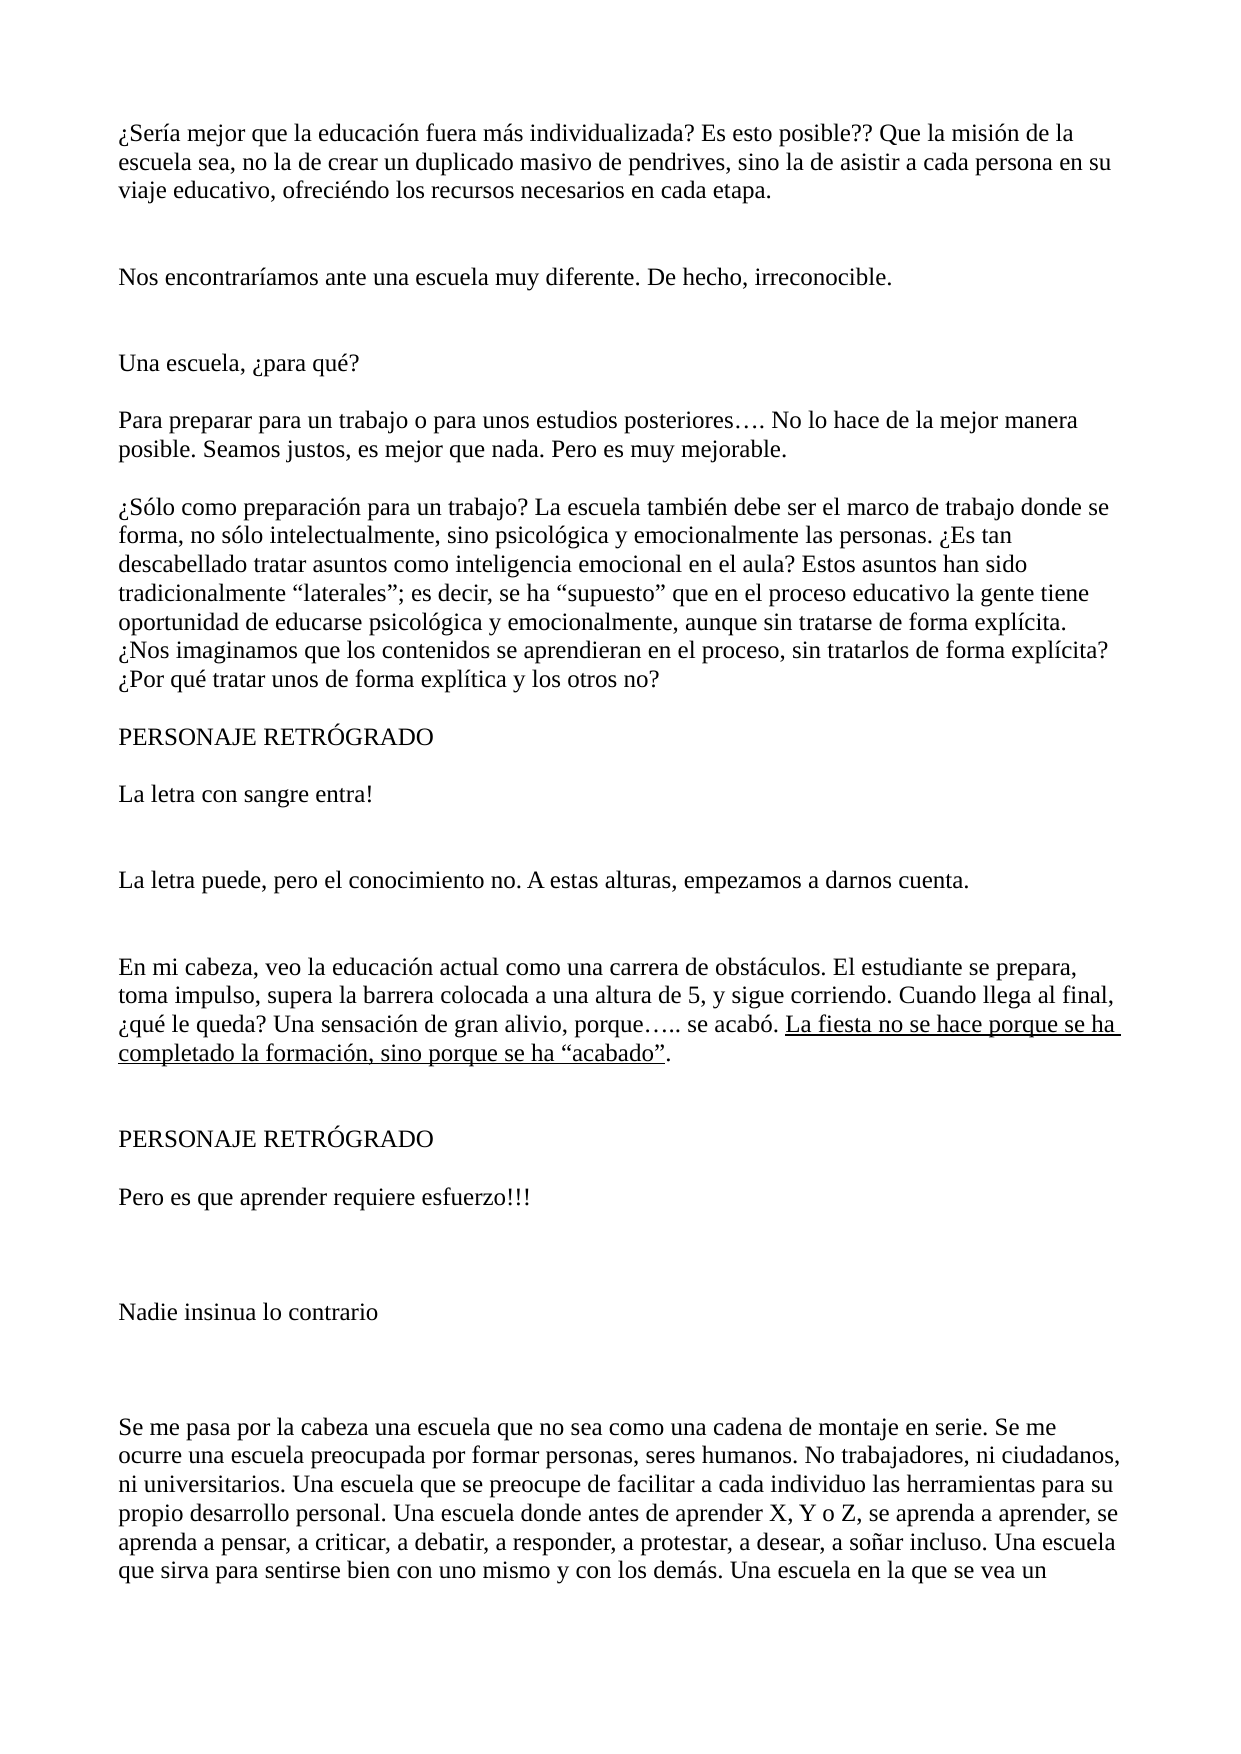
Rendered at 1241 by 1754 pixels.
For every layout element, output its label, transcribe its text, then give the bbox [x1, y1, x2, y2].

text Nos encontraríamos ante una escuela muy diferente. De hecho, irreconocible. [118, 262, 1122, 291]
text Pero es que aprender requiere esfuerzo!!! [118, 1182, 1122, 1211]
text PERSONAJE RETRÓGRADO [118, 1124, 1122, 1153]
text Se me pasa por la cabeza una escuela que no sea como una cadena de montaje en serie. Se me ocurre una escuela preocupada por formar personas, seres humanos. No trabajadores, ni ciudadanos, ni universitarios. Una escuela que se preocupe de facilitar a cada individuo las herramientas para su propio desarrollo personal. Una escuela donde antes de aprender X, Y o Z, se aprenda a aprender, se aprenda a pensar, a criticar, a debatir, a responder, a protestar, a desear, a soñar incluso. Una escuela que sirva para sentirse bien con uno mismo y con los demás. Una escuela en la que se vea un [118, 1412, 1122, 1584]
text Para preparar para un trabajo o para unos estudios posteriores…. No lo hace de la mejor manera posible. Seamos justos, es mejor que nada. Pero es muy mejorable. [118, 406, 1122, 463]
text Una escuela, ¿para qué? [118, 348, 1122, 377]
text La letra con sangre entra! [118, 779, 1122, 808]
text En mi cabeza, veo la educación actual como una carrera de obstáculos. El estudiante se prepara, toma impulso, supera la barrera colocada a una altura de 5, y sigue corriendo. Cuando llega al final, ¿qué le queda? Una sensación de gran alivio, porque….. se acabó. La fiesta no se hace porque se ha completado la formación, sino porque se ha “acabado”. [118, 952, 1122, 1067]
text ¿Sólo como preparación para un trabajo? La escuela también debe ser el marco de trabajo donde se forma, no sólo intelectualmente, sino psicológica y emocionalmente las personas. ¿Es tan descabellado tratar asuntos como inteligencia emocional en el aula? Estos asuntos han sido tradicionalmente “laterales”; es decir, se ha “supuesto” que en el proceso educativo la gente tiene oportunidad de educarse psicológica y emocionalmente, aunque sin tratarse de forma explícita. ¿Nos imaginamos que los contenidos se aprendieran en el proceso, sin tratarlos de forma explícita? ¿Por qué tratar unos de forma explítica y los otros no? [118, 492, 1122, 693]
text ¿Sería mejor que la educación fuera más individualizada? Es esto posible?? Que la misión de la escuela sea, no la de crear un duplicado masivo de pendrives, sino la de asistir a cada persona en su viaje educativo, ofreciéndo los recursos necesarios en cada etapa. [118, 118, 1122, 204]
text Nadie insinua lo contrario [118, 1297, 1122, 1326]
text PERSONAJE RETRÓGRADO [118, 722, 1122, 751]
text La letra puede, pero el conocimiento no. A estas alturas, empezamos a darnos cuenta. [118, 866, 1122, 894]
